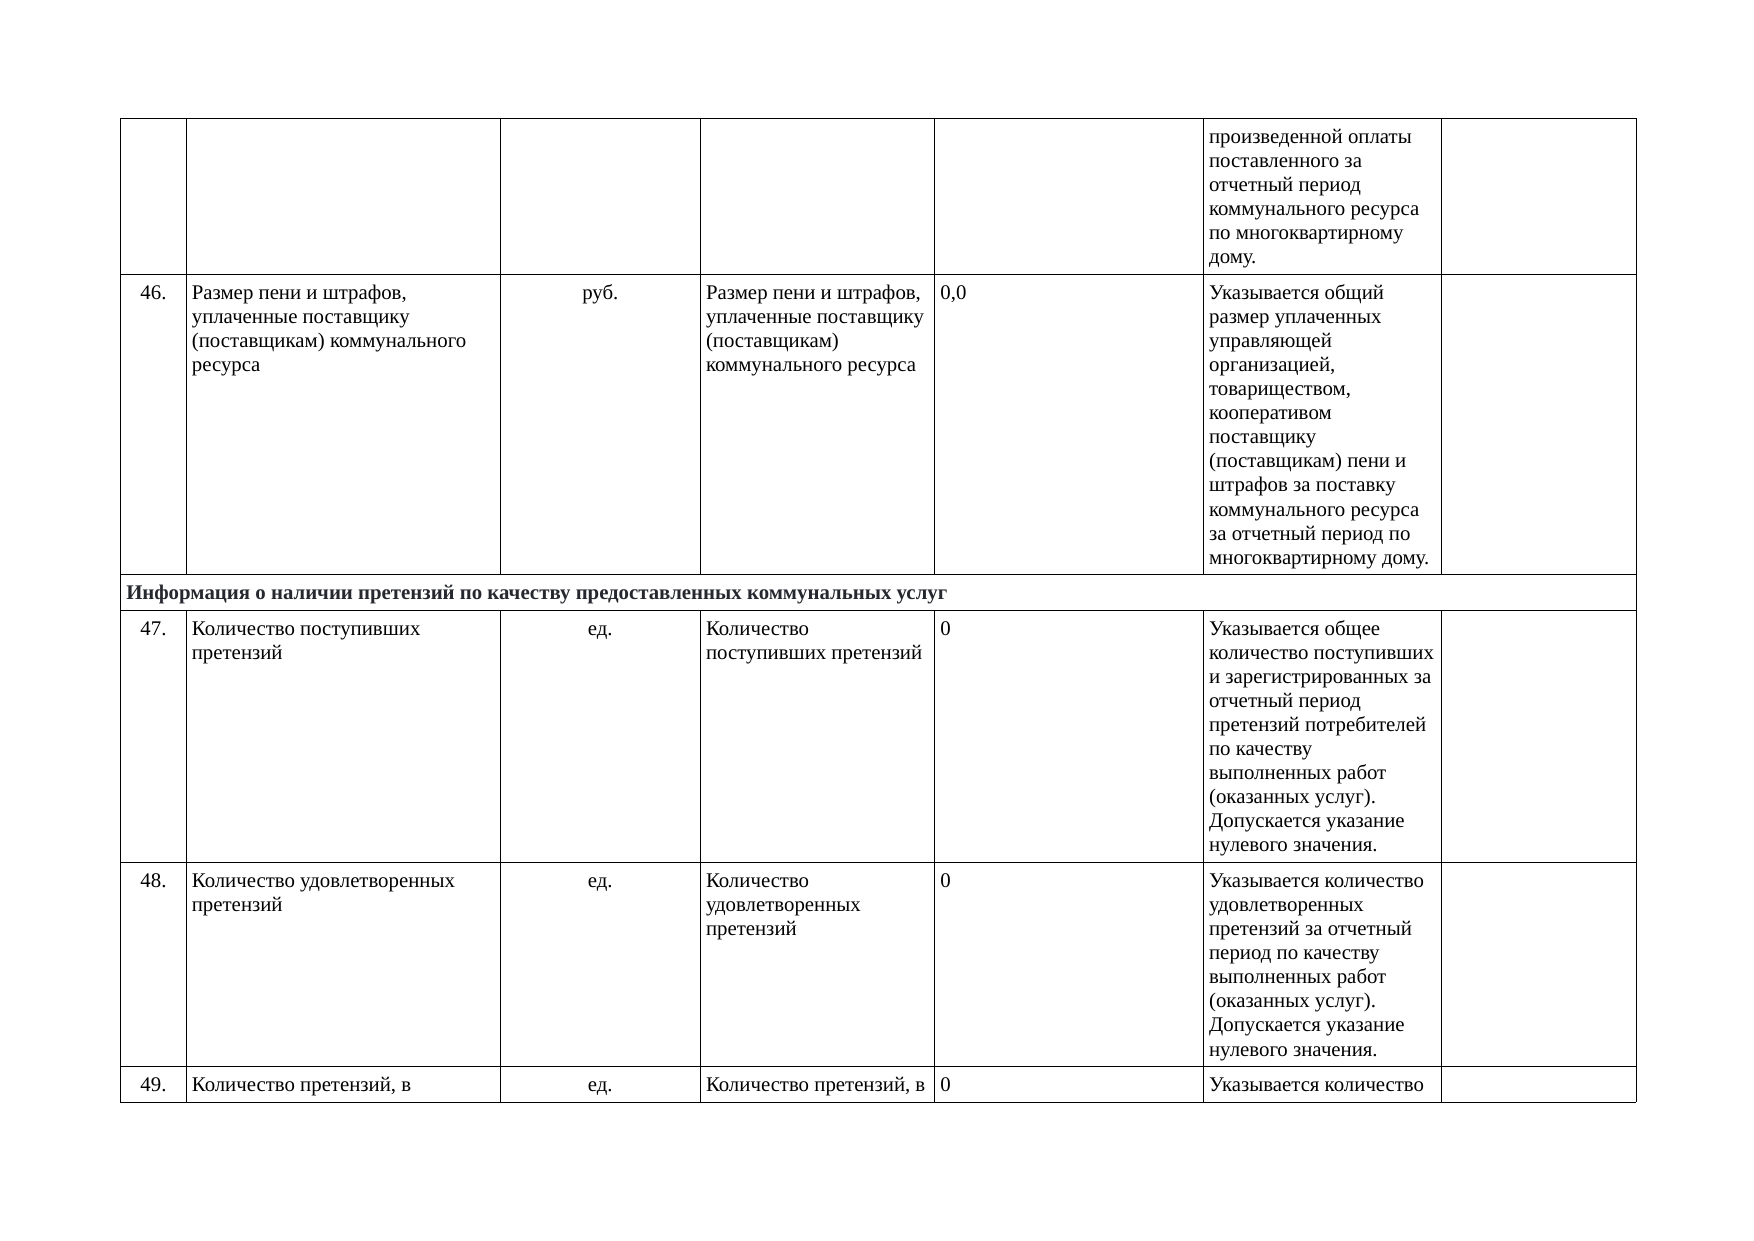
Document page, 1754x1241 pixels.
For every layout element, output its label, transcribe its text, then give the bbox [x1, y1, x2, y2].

table_cell Количество удовлетворенных претензий [187, 863, 500, 1066]
table_cell [1442, 275, 1636, 574]
table_cell 48. [121, 863, 186, 1066]
table_cell [187, 119, 500, 274]
table_cell Количество удовлетворенных претензий [701, 863, 934, 1066]
table_cell Указывается общий размер уплаченных управляющей организацией, товариществом, кооперативом поставщику (поставщикам) пени и штрафов за поставку коммунального ресурса за отчетный период по многоквартирному дому. [1204, 275, 1441, 574]
table_cell 47. [121, 611, 186, 862]
table_cell Указывается общее количество поступивших и зарегистрированных за отчетный период претензий потребителей по качеству выполненных работ (оказанных услуг). Допускается указание нулевого значения. [1204, 611, 1441, 862]
table_cell [501, 119, 700, 274]
table_cell 0 [935, 863, 1203, 1066]
table_cell Указывается количество удовлетворенных претензий за отчетный период по качеству выполненных работ (оказанных услуг). Допускается указание нулевого значения. [1204, 863, 1441, 1066]
table_cell 0 [935, 611, 1203, 862]
table_cell произведенной оплаты поставленного за отчетный период коммунального ресурса по многоквартирному дому. [1204, 119, 1441, 274]
table_cell ед. [501, 863, 700, 1066]
table_cell Размер пени и штрафов, уплаченные поставщику (поставщикам) коммунального ресурса [187, 275, 500, 574]
table_cell 46. [121, 275, 186, 574]
table_cell Размер пени и штрафов, уплаченные поставщику (поставщикам) коммунального ресурса [701, 275, 934, 574]
table_cell ед. [501, 611, 700, 862]
table_cell [935, 119, 1203, 274]
table_cell Количество претензий, в [701, 1067, 934, 1102]
table_cell 0 [935, 1067, 1203, 1102]
table_cell [701, 119, 934, 274]
table_cell ед. [501, 1067, 700, 1102]
table_cell [1442, 611, 1636, 862]
table_cell 49. [121, 1067, 186, 1102]
table_cell Количество претензий, в [187, 1067, 500, 1102]
table_cell Информация о наличии претензий по качеству предоставленных коммунальных услуг [121, 575, 1636, 610]
table_cell 0,0 [935, 275, 1203, 574]
table_cell руб. [501, 275, 700, 574]
table_cell Количество поступивших претензий [187, 611, 500, 862]
table_cell [1442, 1067, 1636, 1102]
table_cell [121, 119, 186, 274]
table_cell Указывается количество [1204, 1067, 1441, 1102]
table_cell Количество поступивших претензий [701, 611, 934, 862]
table_cell [1442, 119, 1636, 274]
table_cell [1442, 863, 1636, 1066]
